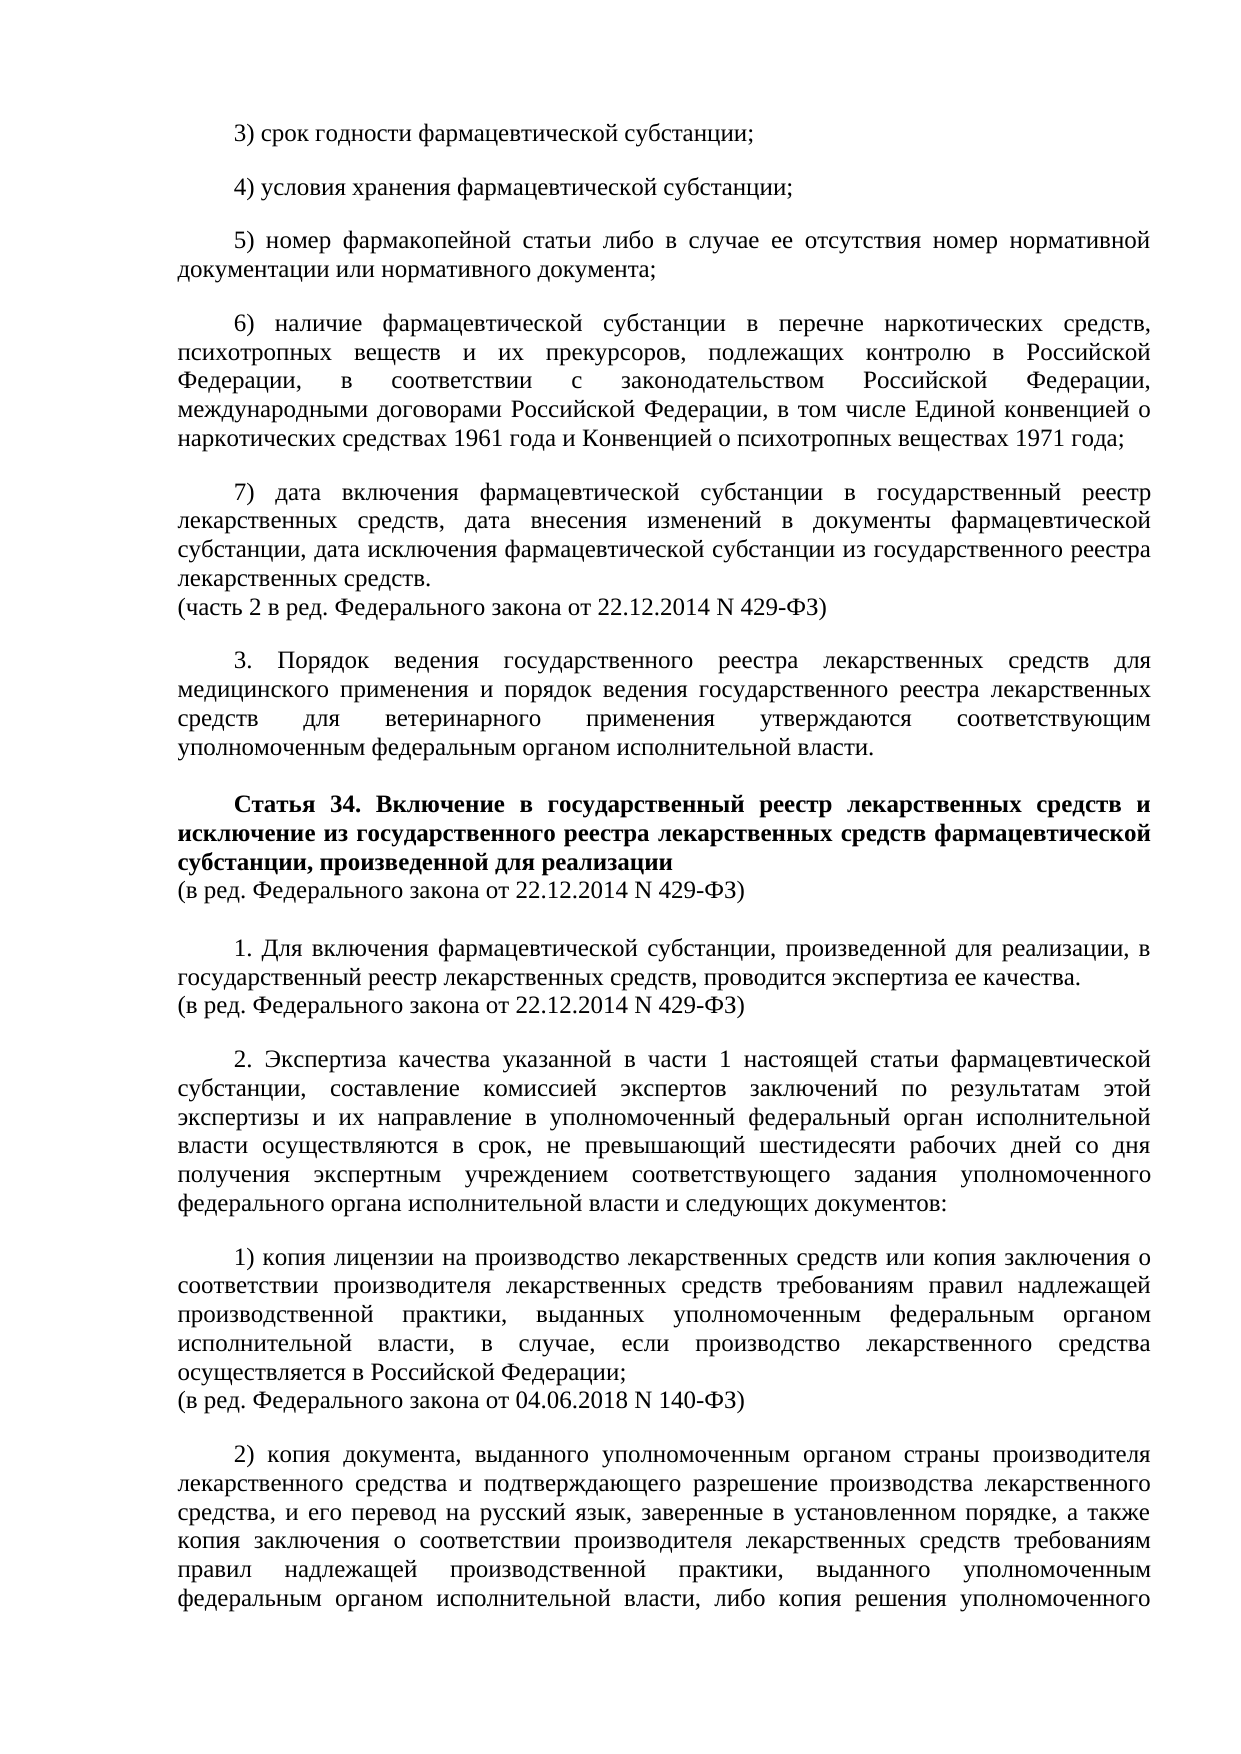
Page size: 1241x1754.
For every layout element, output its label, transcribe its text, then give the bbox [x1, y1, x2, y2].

text 2) копия документа, выданного уполномоченным органом страны производителя лекарственного средства и подтверждающего разрешение производства лекарственного средства, и его перевод на русский язык, заверенные в установленном порядке, а также копия заключения о соответствии производителя лекарственных средств требованиям правил надлежащей производственной практики, выданного уполномоченным федеральным органом исполнительной власти, либо копия решения уполномоченного [177, 1439, 1152, 1612]
text (часть 2 в ред. Федерального закона от 22.12.2014 N 429-ФЗ) [177, 592, 1152, 621]
text 5) номер фармакопейной статьи либо в случае ее отсутствия номер нормативной документации или нормативного документа; [177, 226, 1152, 283]
text 2. Экспертиза качества указанной в части 1 настоящей статьи фармацевтической субстанции, составление комиссией экспертов заключений по результатам этой экспертизы и их направление в уполномоченный федеральный орган исполнительной власти осуществляются в срок, не превышающий шестидесяти рабочих дней со дня получения экспертным учреждением соответствующего задания уполномоченного федерального органа исполнительной власти и следующих документов: [177, 1044, 1152, 1217]
text (в ред. Федерального закона от 22.12.2014 N 429-ФЗ) [177, 991, 1152, 1019]
text 3. Порядок ведения государственного реестра лекарственных средств для медицинского применения и порядок ведения государственного реестра лекарственных средств для ветеринарного применения утверждаются соответствующим уполномоченным федеральным органом исполнительной власти. [177, 646, 1152, 761]
text 1) копия лицензии на производство лекарственных средств или копия заключения о соответствии производителя лекарственных средств требованиям правил надлежащей производственной практики, выданных уполномоченным федеральным органом исполнительной власти, в случае, если производство лекарственного средства осуществляется в Российской Федерации; [177, 1242, 1152, 1386]
text 7) дата включения фармацевтической субстанции в государственный реестр лекарственных средств, дата внесения изменений в документы фармацевтической субстанции, дата исключения фармацевтической субстанции из государственного реестра лекарственных средств. [177, 477, 1152, 592]
title Статья 34. Включение в государственный реестр лекарственных средств и исключение из государственного реестра лекарственных средств фармацевтической субстанции, произведенной для реализации [177, 789, 1152, 876]
text (в ред. Федерального закона от 04.06.2018 N 140-ФЗ) [177, 1386, 1152, 1414]
text 3) срок годности фармацевтической субстанции; [177, 118, 1152, 147]
text 1. Для включения фармацевтической субстанции, произведенной для реализации, в государственный реестр лекарственных средств, проводится экспертиза ее качества. [177, 933, 1152, 991]
text (в ред. Федерального закона от 22.12.2014 N 429-ФЗ) [177, 876, 1152, 904]
text 6) наличие фармацевтической субстанции в перечне наркотических средств, психотропных веществ и их прекурсоров, подлежащих контролю в Российской Федерации, в соответствии с законодательством Российской Федерации, международными договорами Российской Федерации, в том числе Единой конвенцией о наркотических средствах 1961 года и Конвенцией о психотропных веществах 1971 года; [177, 308, 1152, 452]
text 4) условия хранения фармацевтической субстанции; [177, 172, 1152, 201]
